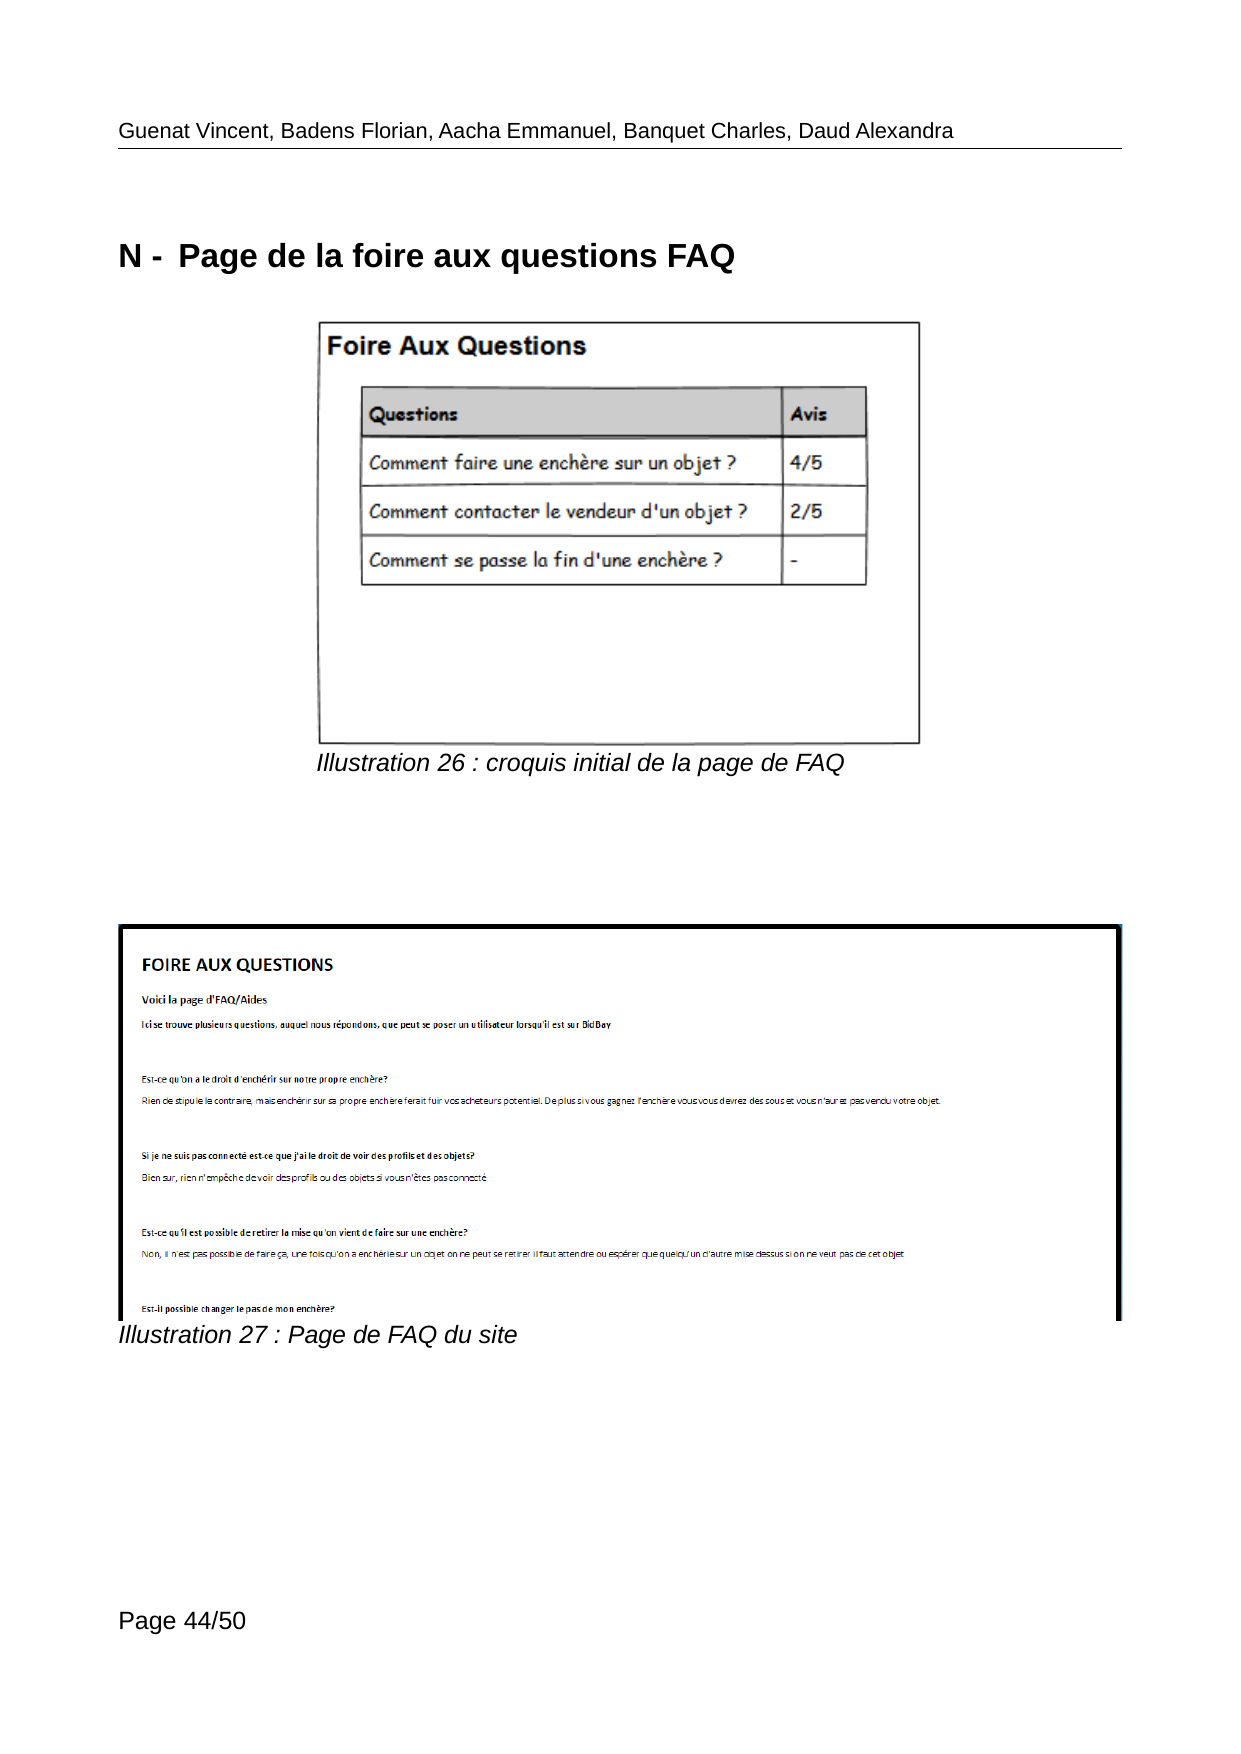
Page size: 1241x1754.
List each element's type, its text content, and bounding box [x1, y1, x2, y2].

picture [118, 924, 1123, 1321]
text Illustration 27 : Page de FAQ du site [118, 1321, 1122, 1349]
picture [316, 320, 925, 749]
subtitle Page de la foire aux questions FAQ [118, 236, 1122, 274]
text Illustration 26 : croquis initial de la page de FAQ [316, 749, 924, 777]
